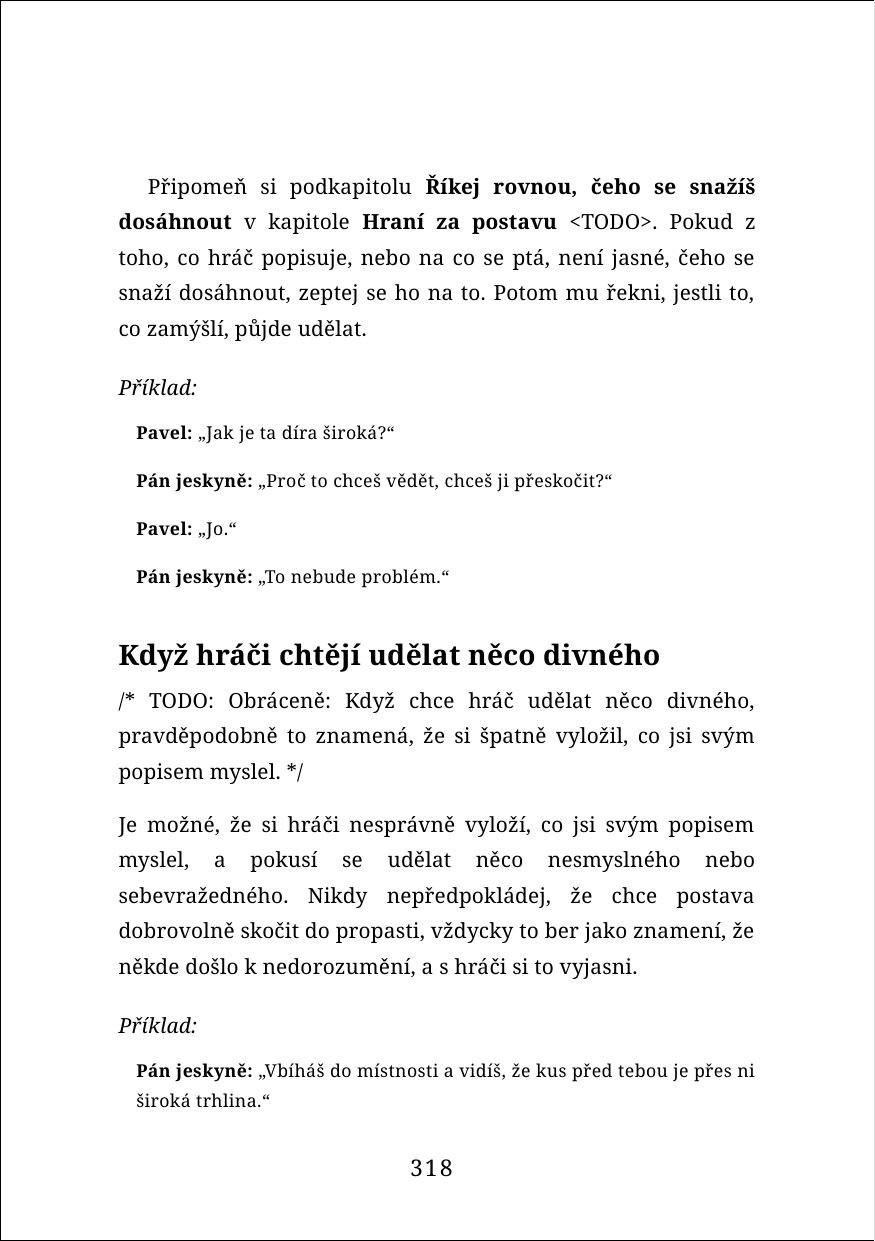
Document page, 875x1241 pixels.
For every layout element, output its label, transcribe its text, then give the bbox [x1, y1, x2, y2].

text Pavel: „Jo.“ [136, 516, 756, 540]
subtitle Když hráči chtějí udělat něco divného [118, 636, 756, 674]
text Pán jeskyně: „To nebude problém.“ [136, 564, 756, 588]
text Připomeň si podkapitolu Říkej rovnou, čeho se snažíš dosáhnout v kapitole Hraní za postavu <TODO>. Pokud z toho, co hráč popisuje, nebo na co se ptá, není jasné, čeho se snaží dosáhnout, zeptej se ho na to. Potom mu řekni, jestli to, co zamýšlí, půjde udělat. [118, 172, 756, 342]
text Je možné, že si hráči nesprávně vyloží, co jsi svým popisem myslel, a pokusí se udělat něco nesmyslného nebo sebevražedného. Nikdy nepředpokládej, že chce postava dobrovolně skočit do propasti, vždycky to ber jako znamení, že někde došlo k nedorozumění, a s hráči si to vyjasni. [118, 810, 756, 981]
text Pán jeskyně: „Vbíháš do místnosti a vidíš, že kus před tebou je přes ni široká trhlina.“ [136, 1058, 756, 1113]
text Pán jeskyně: „Proč to chceš vědět, chceš ji přeskočit?“ [136, 468, 756, 492]
text /* TODO: Obráceně: Když chce hráč udělat něco divného, pravděpodobně to znamená, že si špatně vyložil, co jsi svým popisem myslel. */ [118, 686, 756, 785]
text Příklad: [118, 373, 756, 401]
text Příklad: [118, 1011, 756, 1040]
text Pavel: „Jak je ta díra široká?“ [136, 420, 756, 444]
